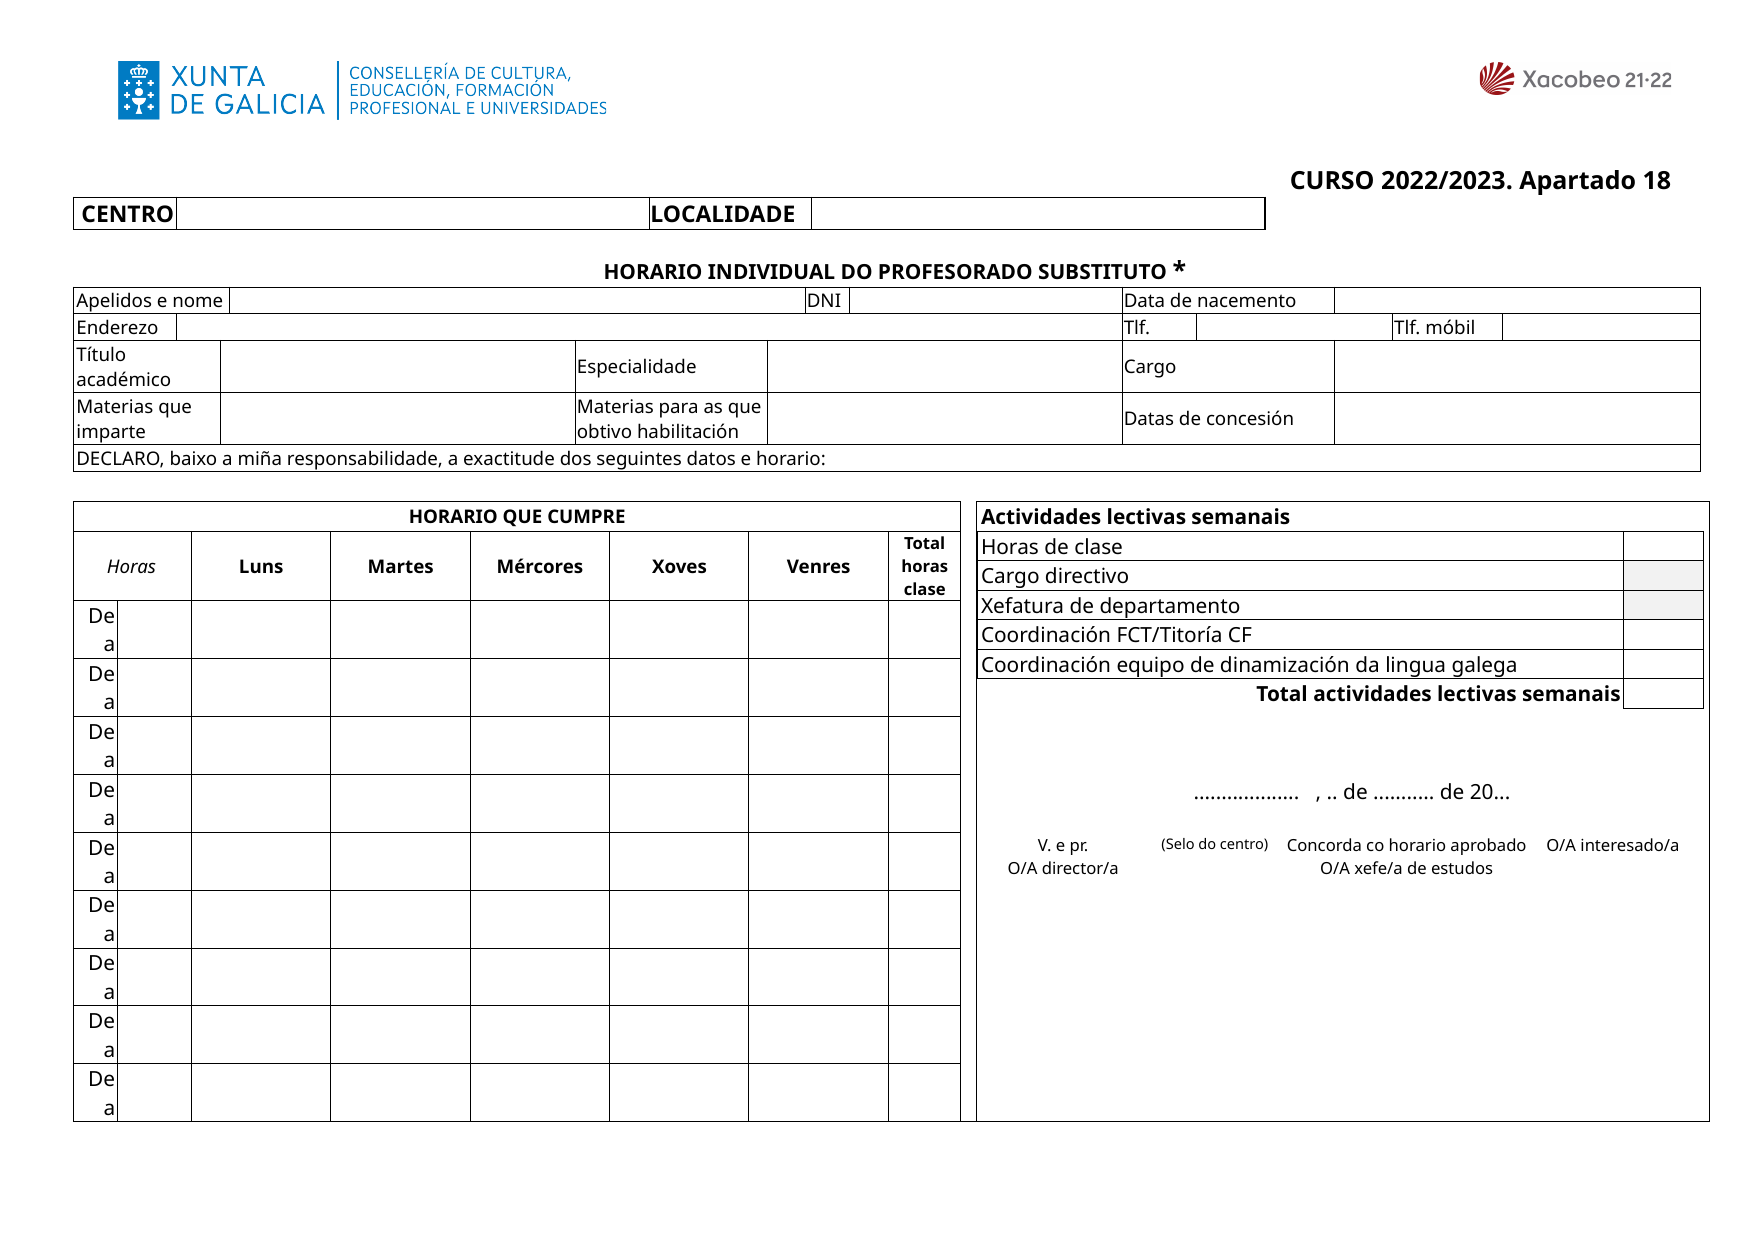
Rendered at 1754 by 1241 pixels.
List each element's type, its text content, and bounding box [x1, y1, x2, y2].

table_cell [192, 1064, 330, 1121]
table_cell Enderezo [74, 314, 176, 340]
table_cell [118, 601, 191, 658]
table_cell [118, 659, 191, 716]
table_header [977, 502, 1709, 1121]
table_cell Cargo [1123, 341, 1334, 392]
table_cell [192, 891, 330, 947]
table_cell De a [74, 601, 117, 658]
text CURSO 2022/2023. Apartado 18 [118, 162, 1671, 197]
table_cell [331, 891, 470, 947]
table_cell [331, 659, 470, 716]
table_cell De a [74, 659, 117, 716]
table_cell [889, 833, 960, 889]
table_cell [1624, 591, 1703, 619]
table_cell Total actividades lectivas semanais [978, 679, 1623, 708]
table_cell Coordinación FCT/Titoría CF [978, 620, 1623, 649]
table_header ................... , .. de ........... de 20... [996, 777, 1708, 805]
table_cell Venres [749, 532, 888, 600]
table_cell [331, 1006, 470, 1063]
table_cell [749, 949, 888, 1005]
table_cell [610, 891, 748, 947]
table_cell [1624, 620, 1703, 649]
table_cell [610, 949, 748, 1005]
table_cell Especialidade [576, 341, 767, 392]
table_cell De a [74, 1006, 117, 1063]
table_header Concorda co horario aprobado O/A xefe/a de estudos [1281, 834, 1532, 879]
table_cell [192, 659, 330, 716]
table_cell [889, 891, 960, 947]
table_cell [221, 393, 575, 444]
table_header O/A interesado/a [1532, 834, 1693, 879]
table_header DNI [806, 288, 849, 313]
table_cell Datas de concesión [1123, 393, 1334, 444]
table_cell [118, 1064, 191, 1121]
table_cell [610, 717, 748, 774]
table_cell De a [74, 949, 117, 1005]
table_cell [331, 717, 470, 774]
table_cell [471, 775, 609, 832]
table_cell Total horas clase [889, 532, 960, 600]
table_cell [1698, 709, 1703, 748]
table_cell [118, 1006, 191, 1063]
table_cell [889, 717, 960, 774]
table_cell [1624, 561, 1703, 590]
table_header V. e pr. O/A director/a [978, 834, 1148, 879]
table_cell [192, 1006, 330, 1063]
table_cell Materias para as que obtivo habilitación [576, 393, 767, 444]
table_cell Xefatura de departamento [978, 591, 1623, 619]
table_cell [749, 1064, 888, 1121]
table_cell [1624, 650, 1703, 678]
table_cell [331, 949, 470, 1005]
table_cell [221, 341, 575, 392]
table_cell [610, 775, 748, 832]
table_cell [889, 775, 960, 832]
table_cell [749, 1006, 888, 1063]
table_header [1335, 288, 1700, 313]
table_cell [889, 1064, 960, 1121]
table_cell [610, 659, 748, 716]
table_cell [889, 949, 960, 1005]
table_cell Coordinación equipo de dinamización da lingua galega [978, 650, 1623, 678]
table_cell [978, 708, 1623, 748]
table_cell Título académico [74, 341, 220, 392]
table_cell [1197, 314, 1392, 340]
table_cell DECLARO, baixo a miña responsabilidade, a exactitude dos seguintes datos e horario: [74, 445, 1700, 471]
table_cell [768, 341, 1122, 392]
table_cell [118, 949, 191, 1005]
table_cell [889, 1006, 960, 1063]
table_cell [610, 601, 748, 658]
table_cell [118, 891, 191, 947]
table_cell [749, 659, 888, 716]
table_cell [1624, 532, 1703, 560]
table_cell [610, 833, 748, 889]
table_cell [749, 717, 888, 774]
table_header Apelidos e nome [74, 288, 229, 313]
table_cell [610, 1064, 748, 1121]
table_cell [331, 833, 470, 889]
table_cell [1335, 341, 1700, 392]
table_header [812, 198, 1264, 229]
table_cell De a [74, 1064, 117, 1121]
table_cell Horas de clase [978, 532, 1623, 560]
table_cell [192, 949, 330, 1005]
table_header LOCALIDADE [650, 198, 811, 229]
table_cell De a [74, 891, 117, 947]
table_cell [471, 659, 609, 716]
table_cell Tlf. móbil [1393, 314, 1502, 340]
table_cell [1335, 393, 1700, 444]
table_cell De a [74, 775, 117, 832]
table_header (Selo do centro) [1148, 834, 1281, 879]
table_cell [192, 775, 330, 832]
table_header [177, 198, 649, 229]
table_header [850, 288, 1122, 313]
table_cell [889, 659, 960, 716]
table_cell [331, 601, 470, 658]
table_cell [1503, 314, 1700, 340]
table_cell Mércores [471, 532, 609, 600]
table_cell [1624, 679, 1703, 708]
table_cell [118, 717, 191, 774]
table_cell [192, 601, 330, 658]
table_header Actividades lectivas semanais [978, 502, 1698, 531]
table_cell [118, 775, 191, 832]
table_cell Xoves [610, 532, 748, 600]
table_cell [889, 601, 960, 658]
table_cell Horas [74, 532, 191, 600]
table_cell Tlf. [1123, 314, 1196, 340]
table_header [961, 501, 976, 1121]
table_cell [471, 1064, 609, 1121]
text HORARIO INDIVIDUAL DO PROFESORADO SUBSTITUTO * [118, 253, 1671, 287]
table_cell De a [74, 717, 117, 774]
table_cell [749, 601, 888, 658]
table_cell Martes [331, 532, 470, 600]
table_cell [749, 891, 888, 947]
table_cell [471, 1006, 609, 1063]
table_cell [471, 949, 609, 1005]
table_cell [331, 775, 470, 832]
table_cell [749, 775, 888, 832]
table_cell Luns [192, 532, 330, 600]
table_cell De a [74, 833, 117, 889]
table_cell [471, 891, 609, 947]
table_header [1698, 502, 1703, 531]
table_cell [177, 314, 1122, 340]
table_cell Cargo directivo [978, 561, 1623, 590]
table_cell [1624, 709, 1698, 748]
table_cell [118, 833, 191, 889]
table_cell [768, 393, 1122, 444]
table_cell [192, 833, 330, 889]
table_cell [471, 601, 609, 658]
table_cell [749, 833, 888, 889]
table_cell [192, 717, 330, 774]
table_header [230, 288, 805, 313]
table_cell [471, 717, 609, 774]
table_cell [471, 833, 609, 889]
table_cell [610, 1006, 748, 1063]
table_header CENTRO [74, 198, 176, 229]
table_header HORARIO QUE CUMPRE [74, 502, 960, 531]
table_cell [331, 1064, 470, 1121]
table_cell Materias que imparte [74, 393, 220, 444]
table_header Data de nacemento [1123, 288, 1334, 313]
